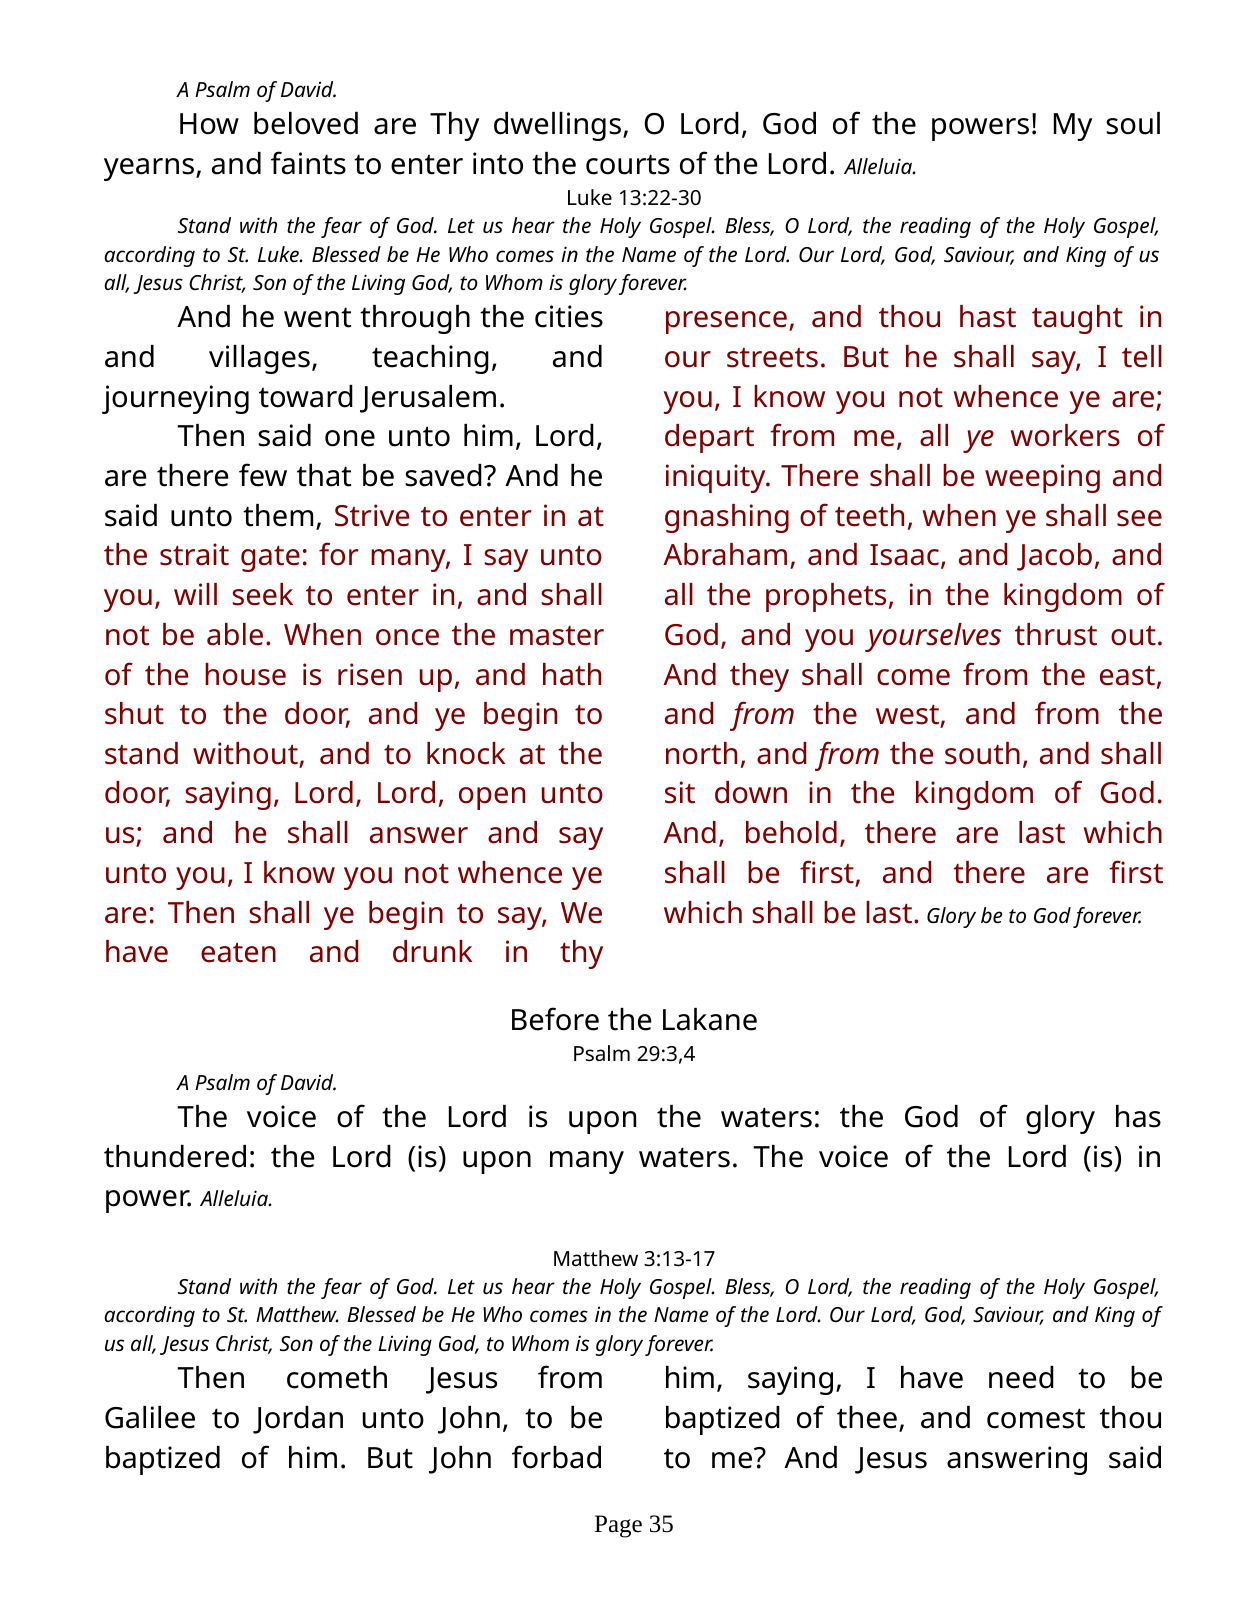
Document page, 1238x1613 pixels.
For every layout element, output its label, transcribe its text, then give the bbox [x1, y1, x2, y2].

text And he went through the cities and villages, teaching, and journeying toward Jerusalem. [103, 297, 604, 416]
text Stand with the fear of God. Let us hear the Holy Gospel. Bless, O Lord, the reading of the Holy Gospel, according to St. Matthew. Blessed be He Who comes in the Name of the Lord. Our Lord, God, Saviour, and King of us all, Jesus Christ, Son of the Living God, to Whom is glory forever. [103, 1272, 1164, 1357]
text presence, and thou hast taught in our streets. But he shall say, I tell you, I know you not whence ye are; depart from me, all ye workers of iniquity. There shall be weeping and gnashing of teeth, when ye shall see Abraham, and Isaac, and Jacob, and all the prophets, in the kingdom of God, and you yourselves thrust out. And they shall come from the east, and from the west, and from the north, and from the south, and shall sit down in the kingdom of God. And, behold, there are last which shall be first, and there are first which shall be last. Glory be to God forever. [663, 297, 1164, 932]
text Stand with the fear of God. Let us hear the Holy Gospel. Bless, O Lord, the reading of the Holy Gospel, according to St. Luke. Blessed be He Who comes in the Name of the Lord. Our Lord, God, Saviour, and King of us all, Jesus Christ, Son of the Living God, to Whom is glory forever. [103, 211, 1164, 297]
text The voice of the Lord is upon the waters: the God of glory has thundered: the Lord (is) upon many waters. The voice of the Lord (is) in power. Alleluia. [103, 1096, 1164, 1215]
text him, saying, I have need to be baptized of thee, and comest thou to me? And Jesus answering said [663, 1357, 1164, 1477]
text Before the Lakane [103, 1000, 1164, 1039]
text Psalm 29:3,4 [103, 1039, 1164, 1068]
text How beloved are Thy dwellings, O Lord, God of the powers! My soul yearns, and faints to enter into the courts of the Lord. Alleluia. [103, 103, 1164, 183]
text Luke 13:22-30 [103, 183, 1164, 211]
text Matthew 3:13-17 [103, 1244, 1164, 1272]
text A Psalm of David. [103, 1068, 1164, 1096]
text A Psalm of David. [103, 75, 1164, 103]
text Then cometh Jesus from Galilee to Jordan unto John, to be baptized of him. But John forbad [103, 1357, 604, 1477]
text Then said one unto him, Lord, are there few that be saved? And he said unto them, Strive to enter in at the strait gate: for many, I say unto you, will seek to enter in, and shall not be able. When once the master of the house is risen up, and hath shut to the door, and ye begin to stand without, and to knock at the door, saying, Lord, Lord, open unto us; and he shall answer and say unto you, I know you not whence ye are: Then shall ye begin to say, We have eaten and drunk in thy [103, 416, 604, 971]
